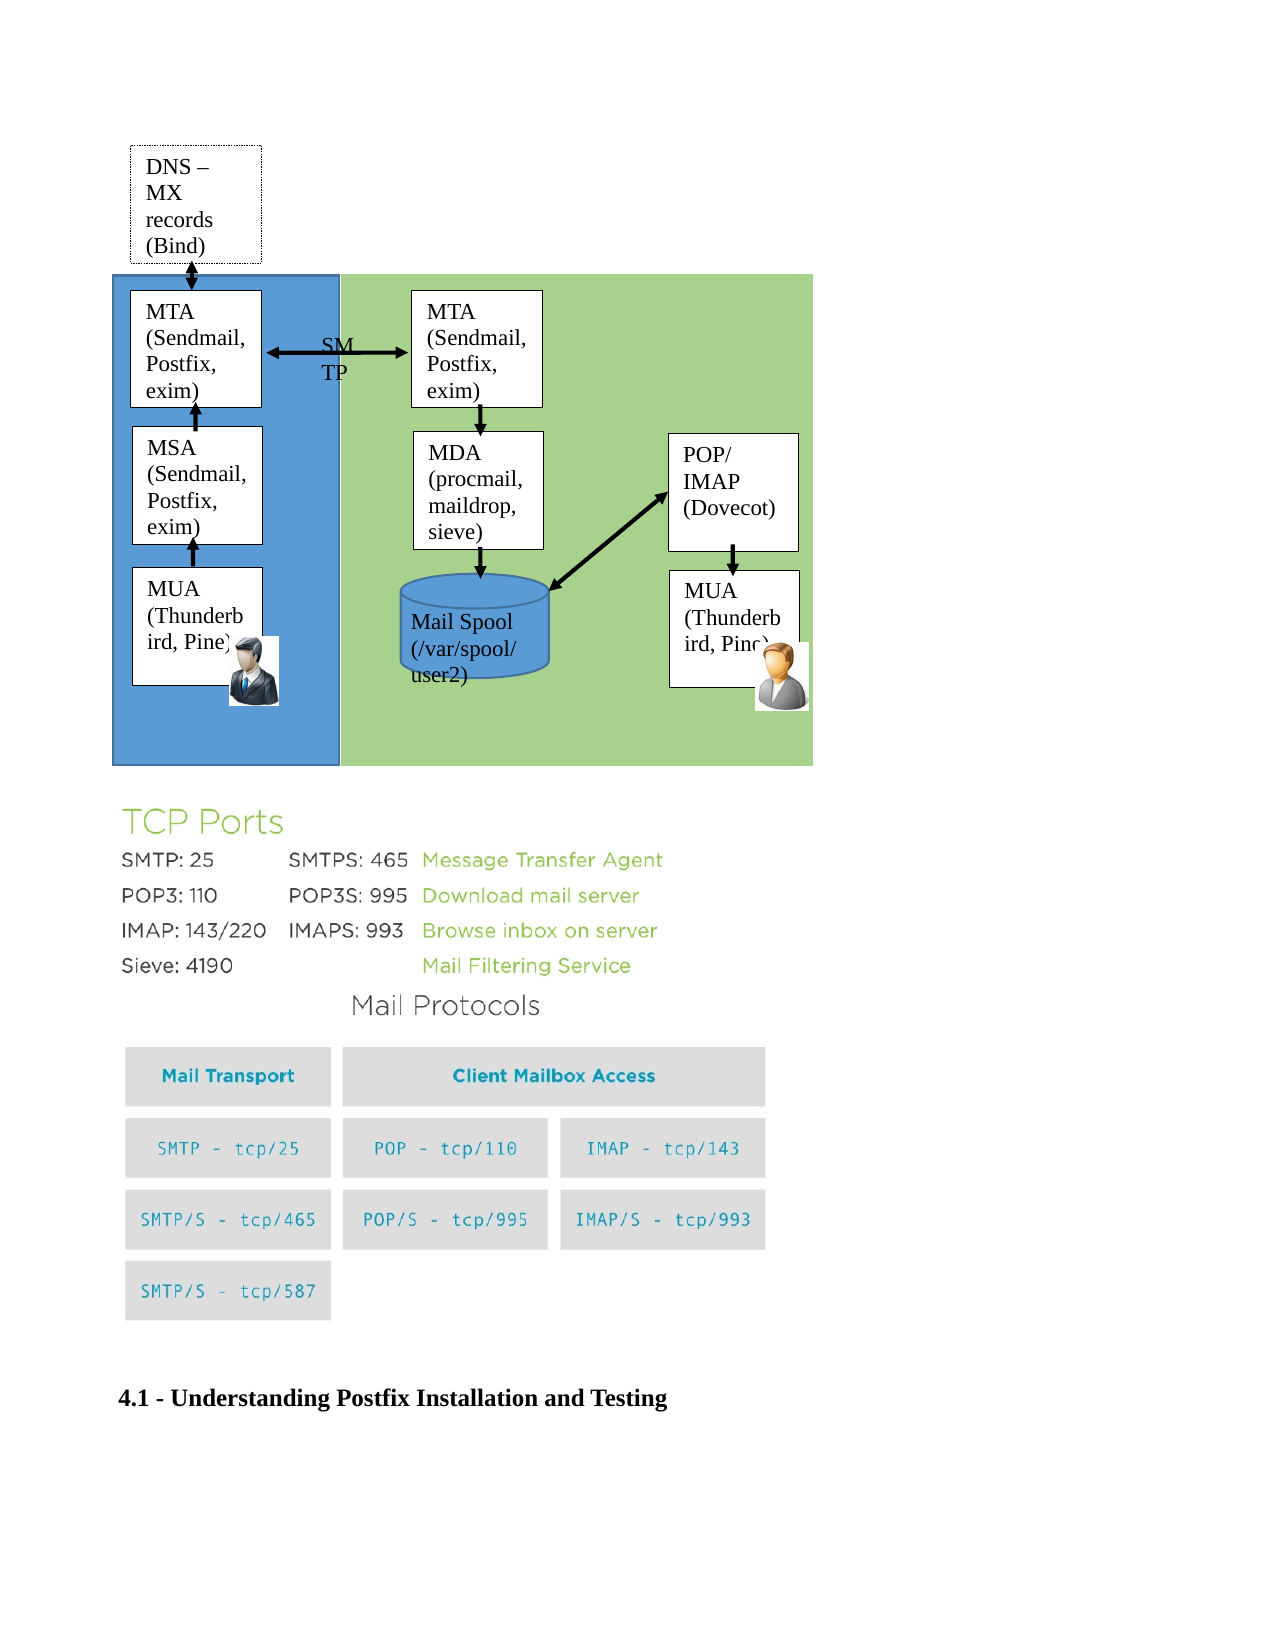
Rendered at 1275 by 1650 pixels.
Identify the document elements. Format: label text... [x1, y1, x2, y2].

picture [110, 801, 680, 985]
text 4.1 - Understanding Postfix Installation and Testing [118, 1383, 1157, 1412]
picture [229, 636, 279, 706]
picture [755, 642, 809, 711]
picture [118, 989, 771, 1325]
